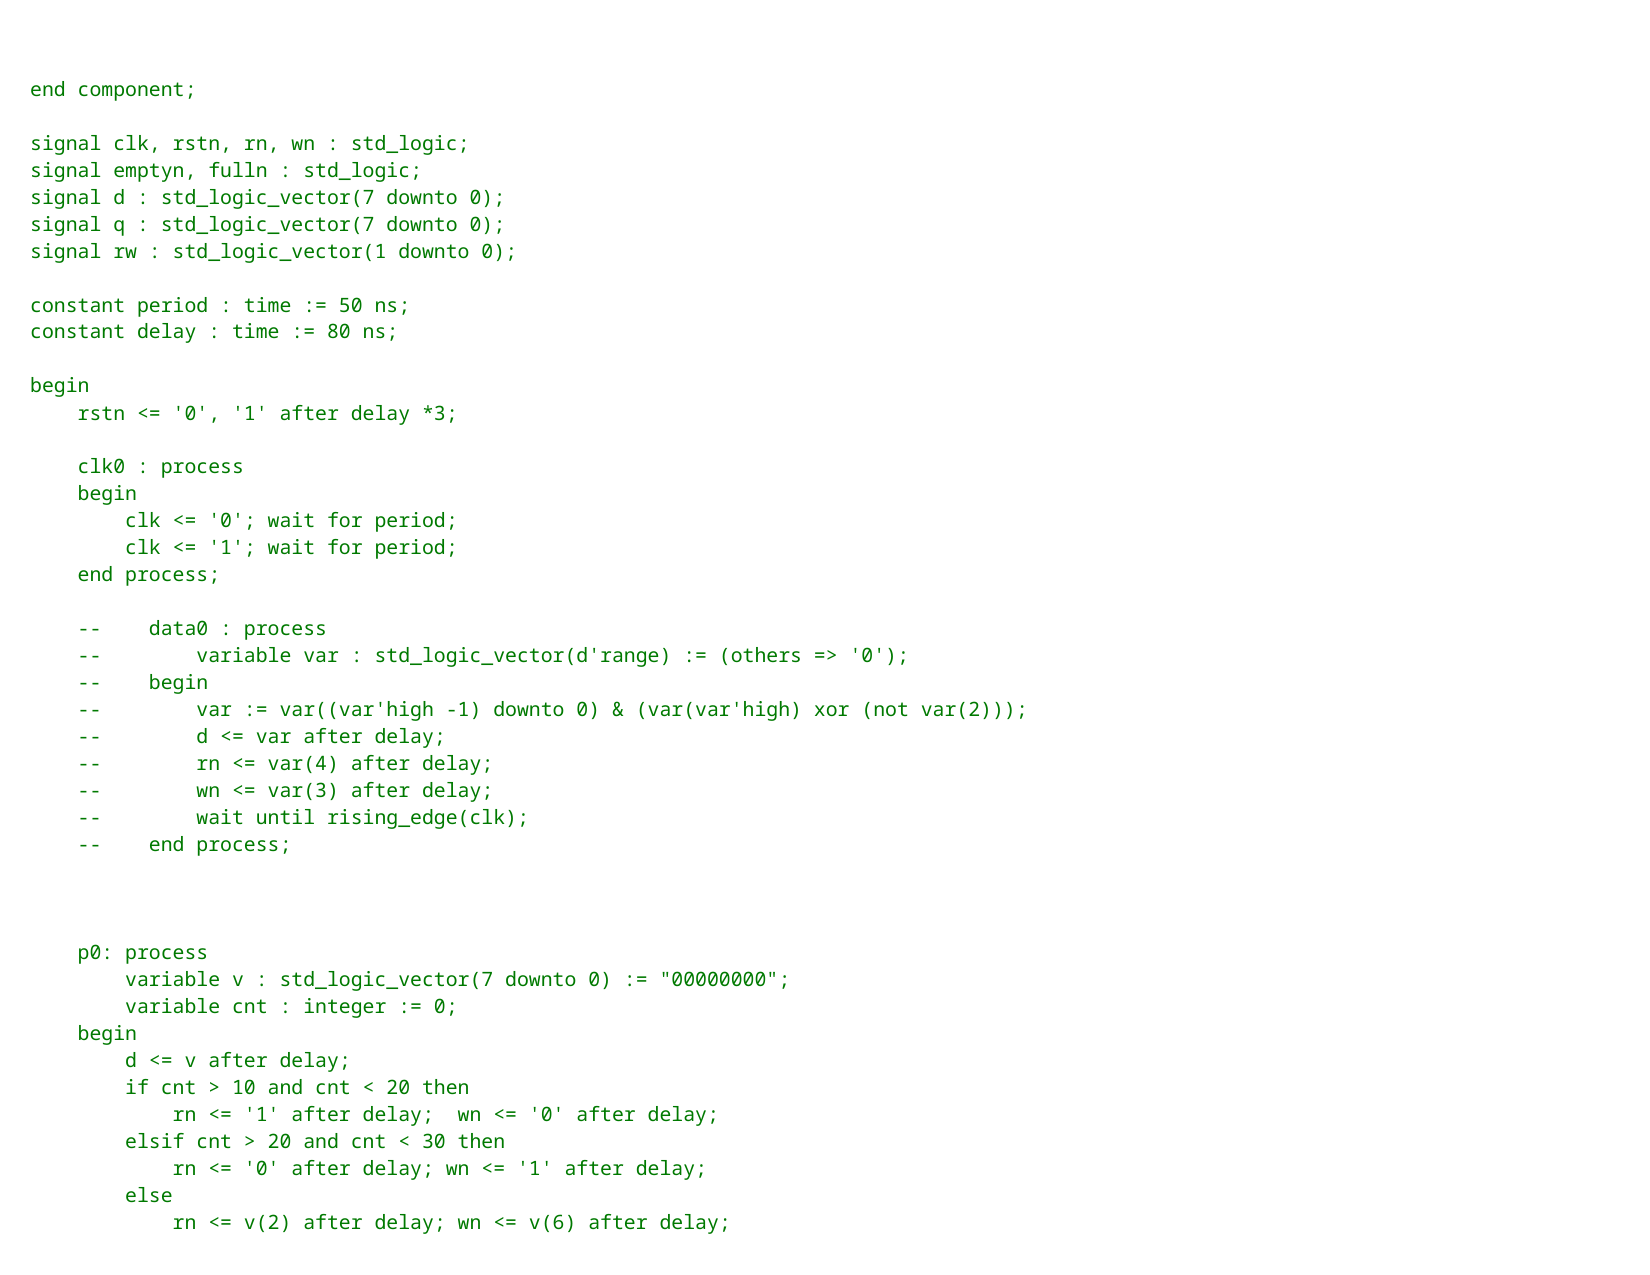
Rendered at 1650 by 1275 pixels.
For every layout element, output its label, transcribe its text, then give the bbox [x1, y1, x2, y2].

text rstn <= '0', '1' after delay *3; [30, 399, 1620, 426]
text elsif cnt > 20 and cnt < 30 then [30, 1127, 1620, 1154]
text -- variable var : std_logic_vector(d'range) := (others => '0'); [30, 642, 1620, 668]
text clk <= '0'; wait for period; [30, 507, 1620, 534]
text begin [30, 480, 1620, 507]
text end process; [30, 561, 1620, 588]
text clk0 : process [30, 453, 1620, 480]
text signal emptyn, fulln : std_logic; [30, 156, 1620, 183]
text signal q : std_logic_vector(7 downto 0); [30, 210, 1620, 237]
text -- data0 : process [30, 614, 1620, 642]
text -- wait until rising_edge(clk); [30, 803, 1620, 830]
text p0: process [30, 938, 1620, 965]
text clk <= '1'; wait for period; [30, 534, 1620, 561]
text -- begin [30, 668, 1620, 696]
text if cnt > 10 and cnt < 20 then [30, 1073, 1620, 1100]
text rn <= '0' after delay; wn <= '1' after delay; [30, 1154, 1620, 1181]
text variable v : std_logic_vector(7 downto 0) := "00000000"; [30, 965, 1620, 992]
text signal d : std_logic_vector(7 downto 0); [30, 183, 1620, 210]
text -- wn <= var(3) after delay; [30, 776, 1620, 803]
text end component; [30, 75, 1620, 102]
text -- var := var((var'high -1) downto 0) & (var(var'high) xor (not var(2))); [30, 696, 1620, 722]
text variable cnt : integer := 0; [30, 992, 1620, 1019]
text begin [30, 1019, 1620, 1046]
text -- d <= var after delay; [30, 722, 1620, 749]
text begin [30, 372, 1620, 399]
text d <= v after delay; [30, 1046, 1620, 1073]
text rn <= v(2) after delay; wn <= v(6) after delay; [30, 1208, 1620, 1235]
text constant period : time := 50 ns; [30, 291, 1620, 318]
text constant delay : time := 80 ns; [30, 318, 1620, 345]
text -- rn <= var(4) after delay; [30, 749, 1620, 776]
text -- end process; [30, 830, 1620, 857]
text rn <= '1' after delay; wn <= '0' after delay; [30, 1100, 1620, 1127]
text else [30, 1181, 1620, 1208]
text signal rw : std_logic_vector(1 downto 0); [30, 237, 1620, 264]
text signal clk, rstn, rn, wn : std_logic; [30, 129, 1620, 156]
